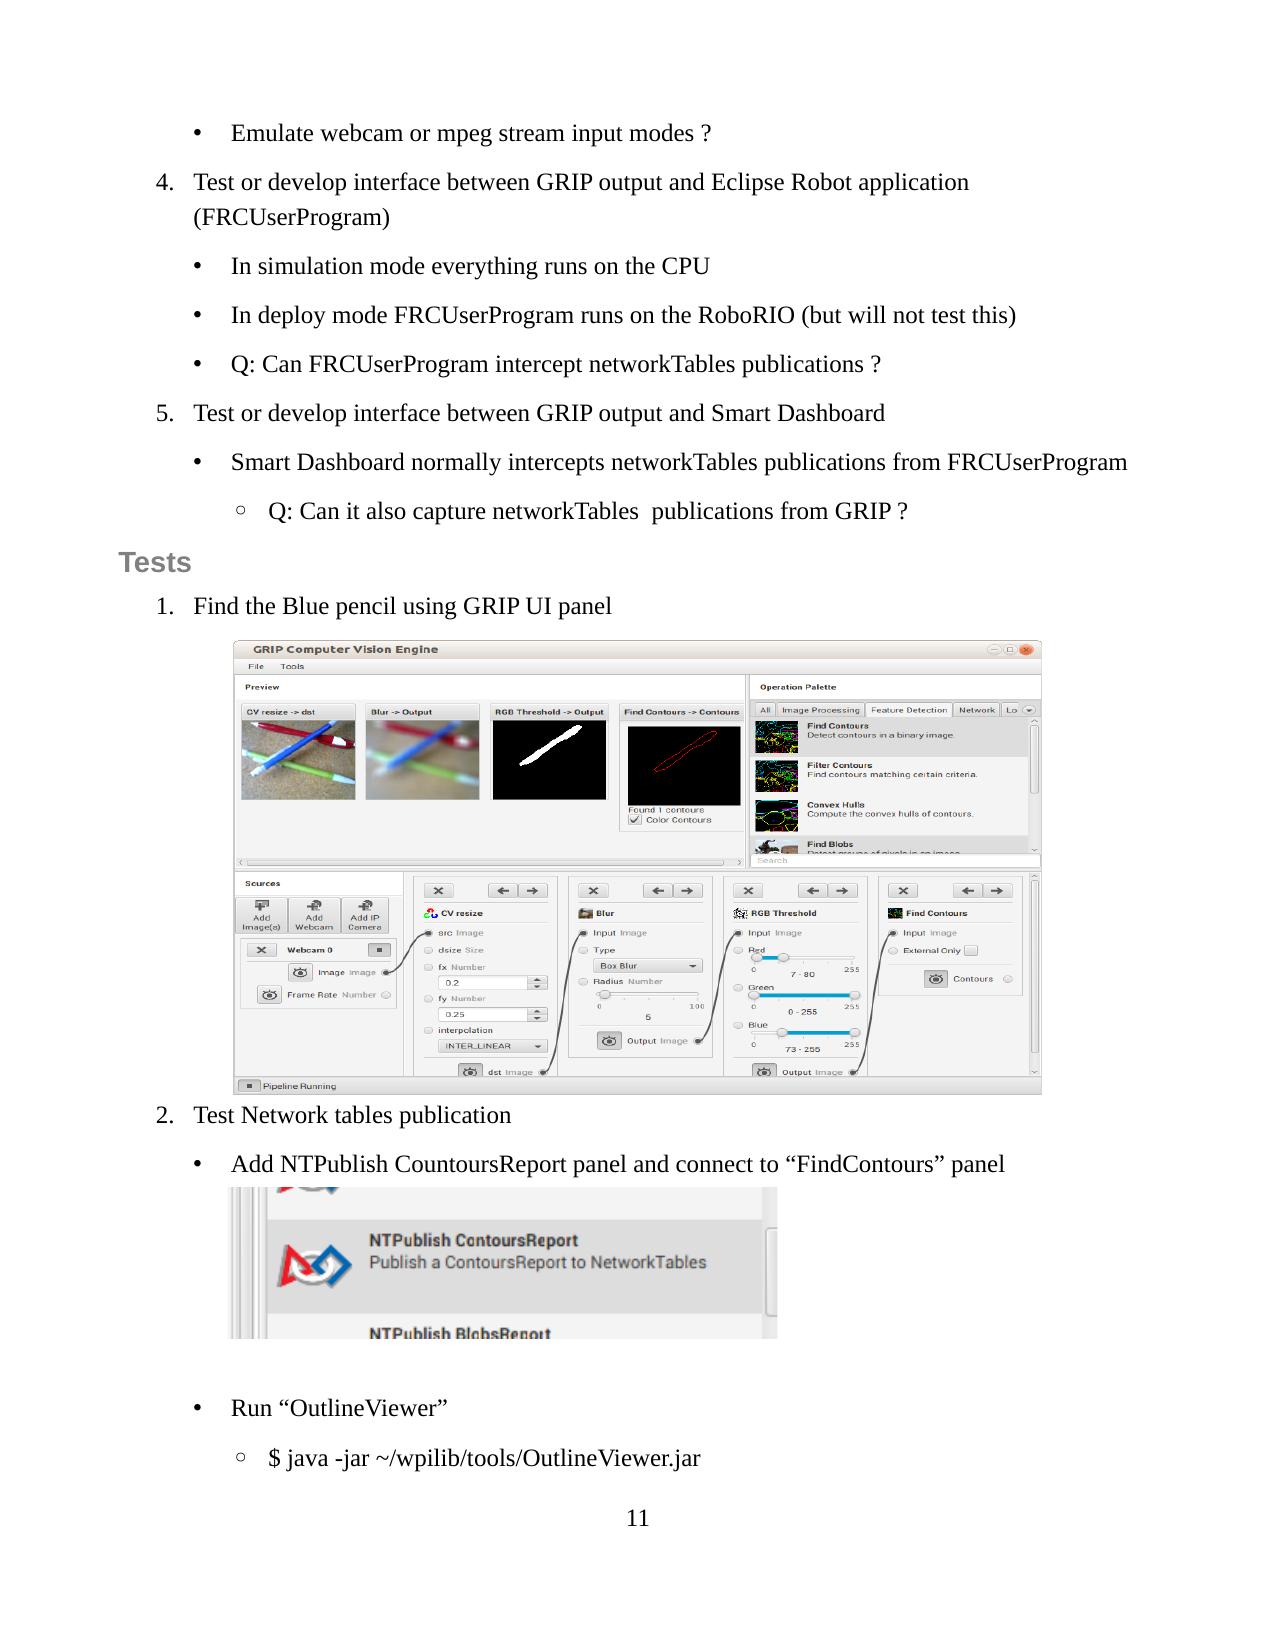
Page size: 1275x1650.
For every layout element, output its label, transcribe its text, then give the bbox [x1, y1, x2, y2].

picture [233, 640, 1042, 1095]
list Test or develop interface between GRIP output and Eclipse Robot application (FRCUserProgram) [156, 167, 1157, 230]
list In simulation mode everything runs on the CPU [193, 251, 1157, 279]
subtitle Tests [118, 545, 1157, 579]
list In deploy mode FRCUserProgram runs on the RoboRIO (but will not test this) [193, 300, 1157, 328]
list Test Network tables publication [156, 1095, 1157, 1129]
list $ java -jar ~/wpilib/tools/OutlineViewer.jar [231, 1443, 1157, 1471]
list Emulate webcam or mpeg stream input modes ? [193, 118, 1157, 147]
list Add NTPublish CountoursReport panel and connect to “FindContours” panel [193, 1149, 1157, 1178]
list Q: Can it also capture networkTables publications from GRIP ? [231, 496, 1157, 525]
list Q: Can FRCUserProgram intercept networkTables publications ? [193, 349, 1157, 378]
list Run “OutlineViewer” [193, 1393, 1157, 1422]
list Find the Blue pencil using GRIP UI panel [156, 591, 1157, 620]
list Test or develop interface between GRIP output and Smart Dashboard [156, 398, 1157, 427]
list Smart Dashboard normally intercepts networkTables publications from FRCUserProgram [193, 447, 1157, 476]
picture [227, 1187, 778, 1339]
